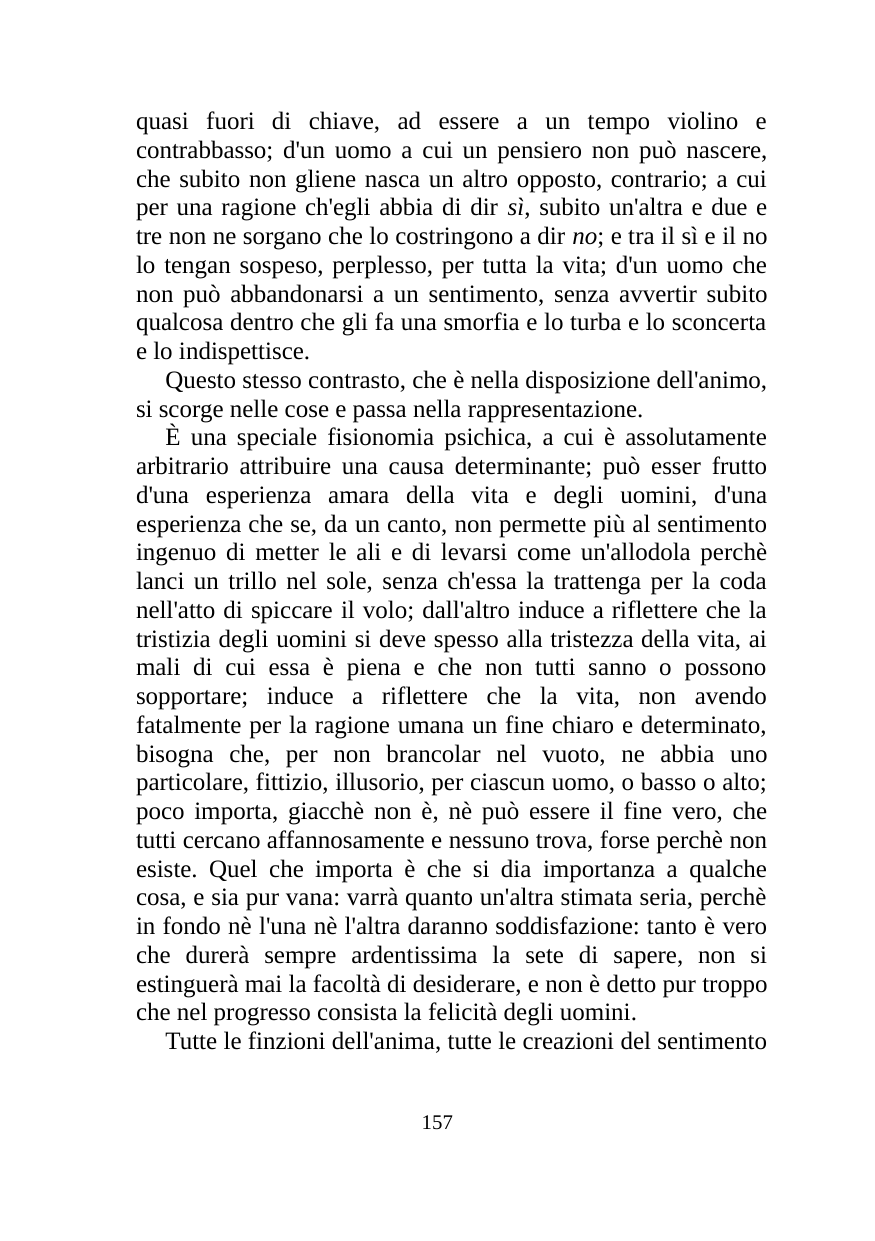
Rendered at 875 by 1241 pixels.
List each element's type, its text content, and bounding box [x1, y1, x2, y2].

text Tutte le finzioni dell'anima, tutte le creazioni del sentimento [136, 1026, 768, 1055]
text Questo stesso contrasto, che è nella disposizione dell'animo, si scorge nelle cose e passa nella rappresentazione. [136, 365, 768, 422]
text quasi fuori di chiave, ad essere a un tempo violino e contrabbasso; d'un uomo a cui un pensiero non può nascere, che subito non gliene nasca un altro opposto, contrario; a cui per una ragione ch'egli abbia di dir sì, subito un'altra e due e tre non ne sorgano che lo costringono a dir no; e tra il sì e il no lo tengan sospeso, perplesso, per tutta la vita; d'un uomo che non può abbandonarsi a un sentimento, senza avvertir subito qualcosa dentro che gli fa una smorfia e lo turba e lo sconcerta e lo indispettisce. [136, 106, 768, 365]
text È una speciale fisionomia psichica, a cui è assolutamente arbitrario attribuire una causa determinante; può esser frutto d'una esperienza amara della vita e degli uomini, d'una esperienza che se, da un canto, non permette più al sentimento ingenuo di metter le ali e di levarsi come un'allodola perchè lanci un trillo nel sole, senza ch'essa la trattenga per la coda nell'atto di spiccare il volo; dall'altro induce a riflettere che la tristizia degli uomini si deve spesso alla tristezza della vita, ai mali di cui essa è piena e che non tutti sanno o possono sopportare; induce a riflettere che la vita, non avendo fatalmente per la ragione umana un fine chiaro e determinato, bisogna che, per non brancolar nel vuoto, ne abbia uno particolare, fittizio, illusorio, per ciascun uomo, o basso o alto; poco importa, giacchè non è, nè può essere il fine vero, che tutti cercano affannosamente e nessuno trova, forse perchè non esiste. Quel che importa è che si dia importanza a qualche cosa, e sia pur vana: varrà quanto un'altra stimata seria, perchè in fondo nè l'una nè l'altra daranno soddisfazione: tanto è vero che durerà sempre ardentissima la sete di sapere, non si estinguerà mai la facoltà di desiderare, e non è detto pur troppo che nel progresso consista la felicità degli uomini. [136, 422, 768, 1026]
